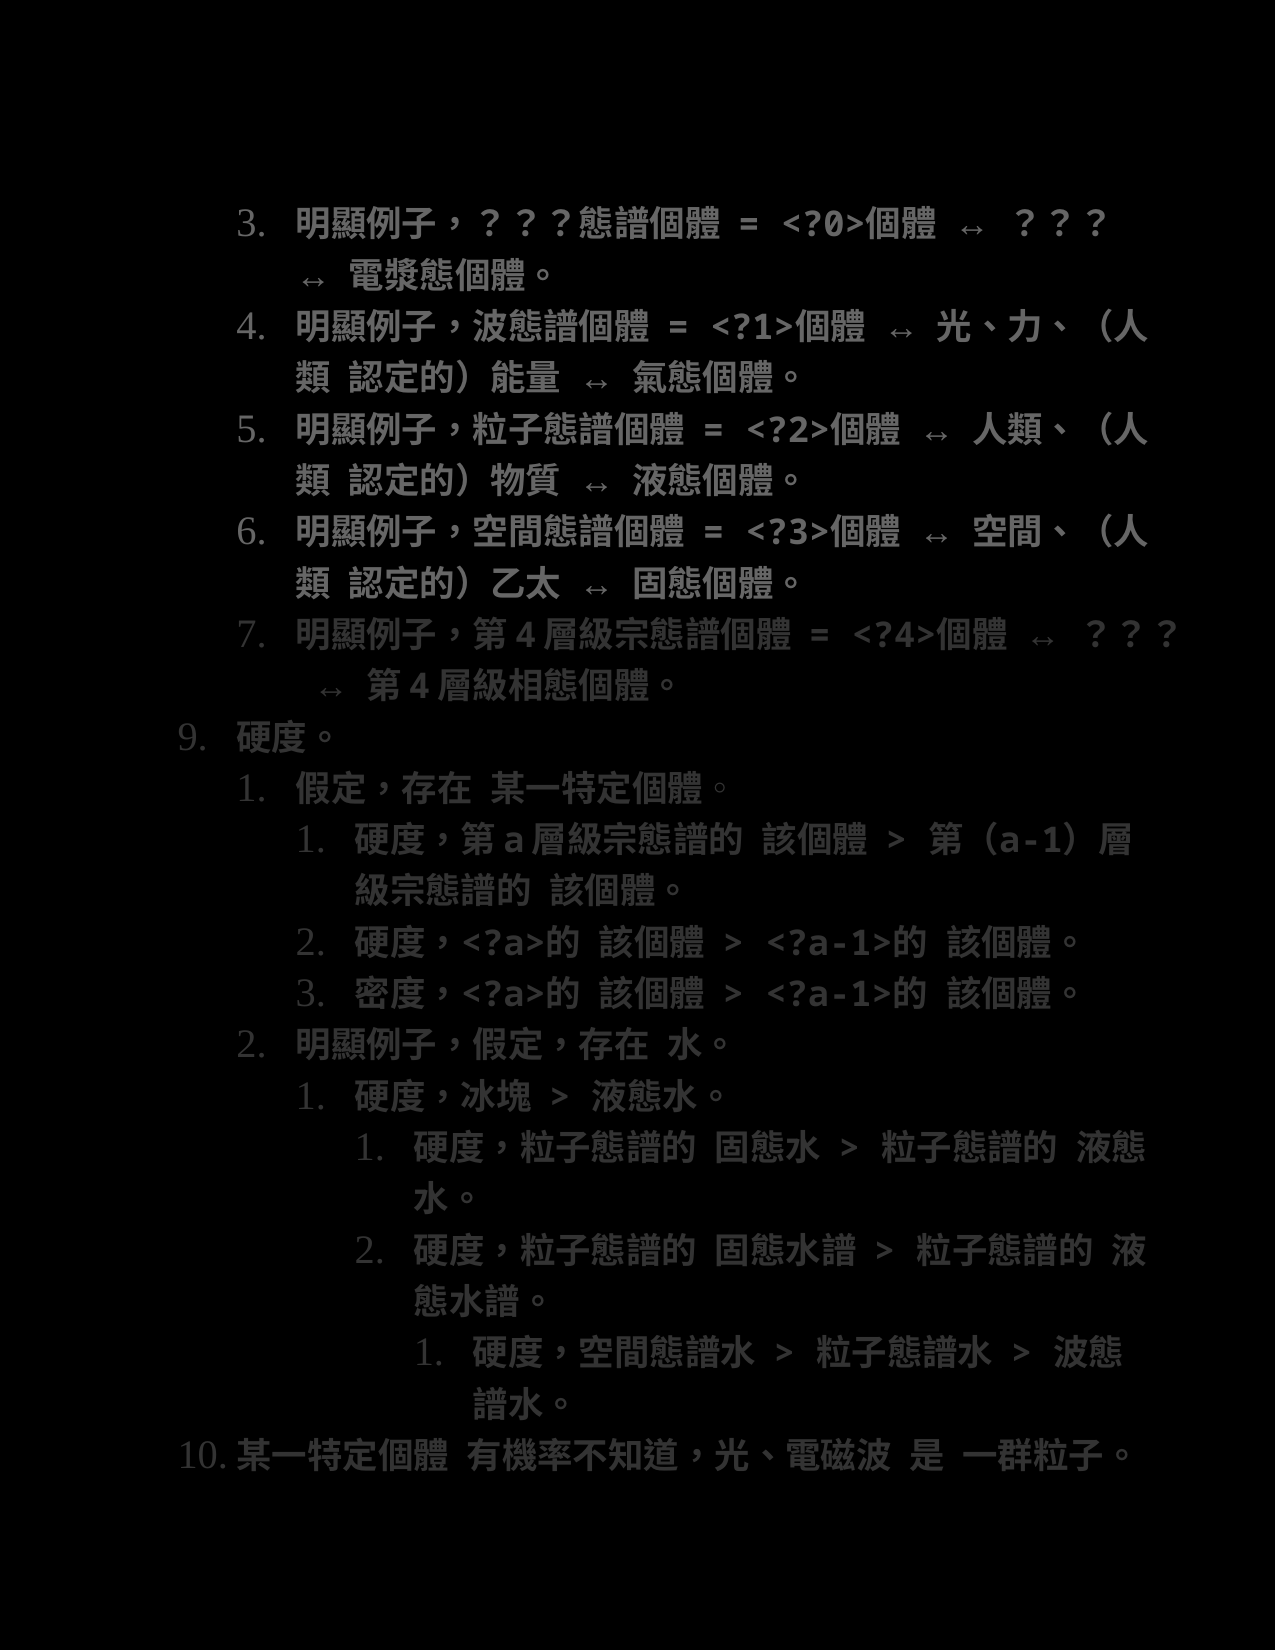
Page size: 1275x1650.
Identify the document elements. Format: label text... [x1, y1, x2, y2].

list 硬度。 [177, 709, 1157, 760]
list 明顯例子，空間態譜個體 = <?3>個體 ↔ 空間、（人類 認定的）乙太 ↔ 固態個體。 [236, 504, 1157, 606]
list 硬度，空間態譜水 > 粒子態譜水 > 波態譜水。 [413, 1324, 1157, 1427]
list 明顯例子，第4層級宗態譜個體 = <?4>個體 ↔ ？？？ ↔ 第4層級相態個體。 [236, 606, 1157, 709]
list 硬度，粒子態譜的 固態水 > 粒子態譜的 液態水。 [354, 1119, 1157, 1222]
list 明顯例子，波態譜個體 = <?1>個體 ↔ 光、力、（人類 認定的）能量 ↔ 氣態個體。 [236, 298, 1157, 401]
list 明顯例子，假定，存在 水。 [236, 1017, 1157, 1068]
list 硬度，<?a>的 該個體 > <?a-1>的 該個體。 [295, 914, 1157, 965]
list 假定，存在 某一特定個體。 [236, 760, 1157, 811]
list 某一特定個體 有機率不知道，光、電磁波 是 一群粒子。 [177, 1427, 1157, 1478]
list 硬度，第a層級宗態譜的 該個體 > 第（a-1）層級宗態譜的 該個體。 [295, 811, 1157, 914]
list 明顯例子，？？？態譜個體 = <?0>個體 ↔ ？？？ ↔ 電漿態個體。 [236, 196, 1157, 298]
list 密度，<?a>的 該個體 > <?a-1>的 該個體。 [295, 965, 1157, 1017]
list 硬度，粒子態譜的 固態水譜 > 粒子態譜的 液態水譜。 [354, 1222, 1157, 1324]
list 明顯例子，粒子態譜個體 = <?2>個體 ↔ 人類、（人類 認定的）物質 ↔ 液態個體。 [236, 401, 1157, 504]
list 硬度，冰塊 > 液態水。 [295, 1068, 1157, 1119]
